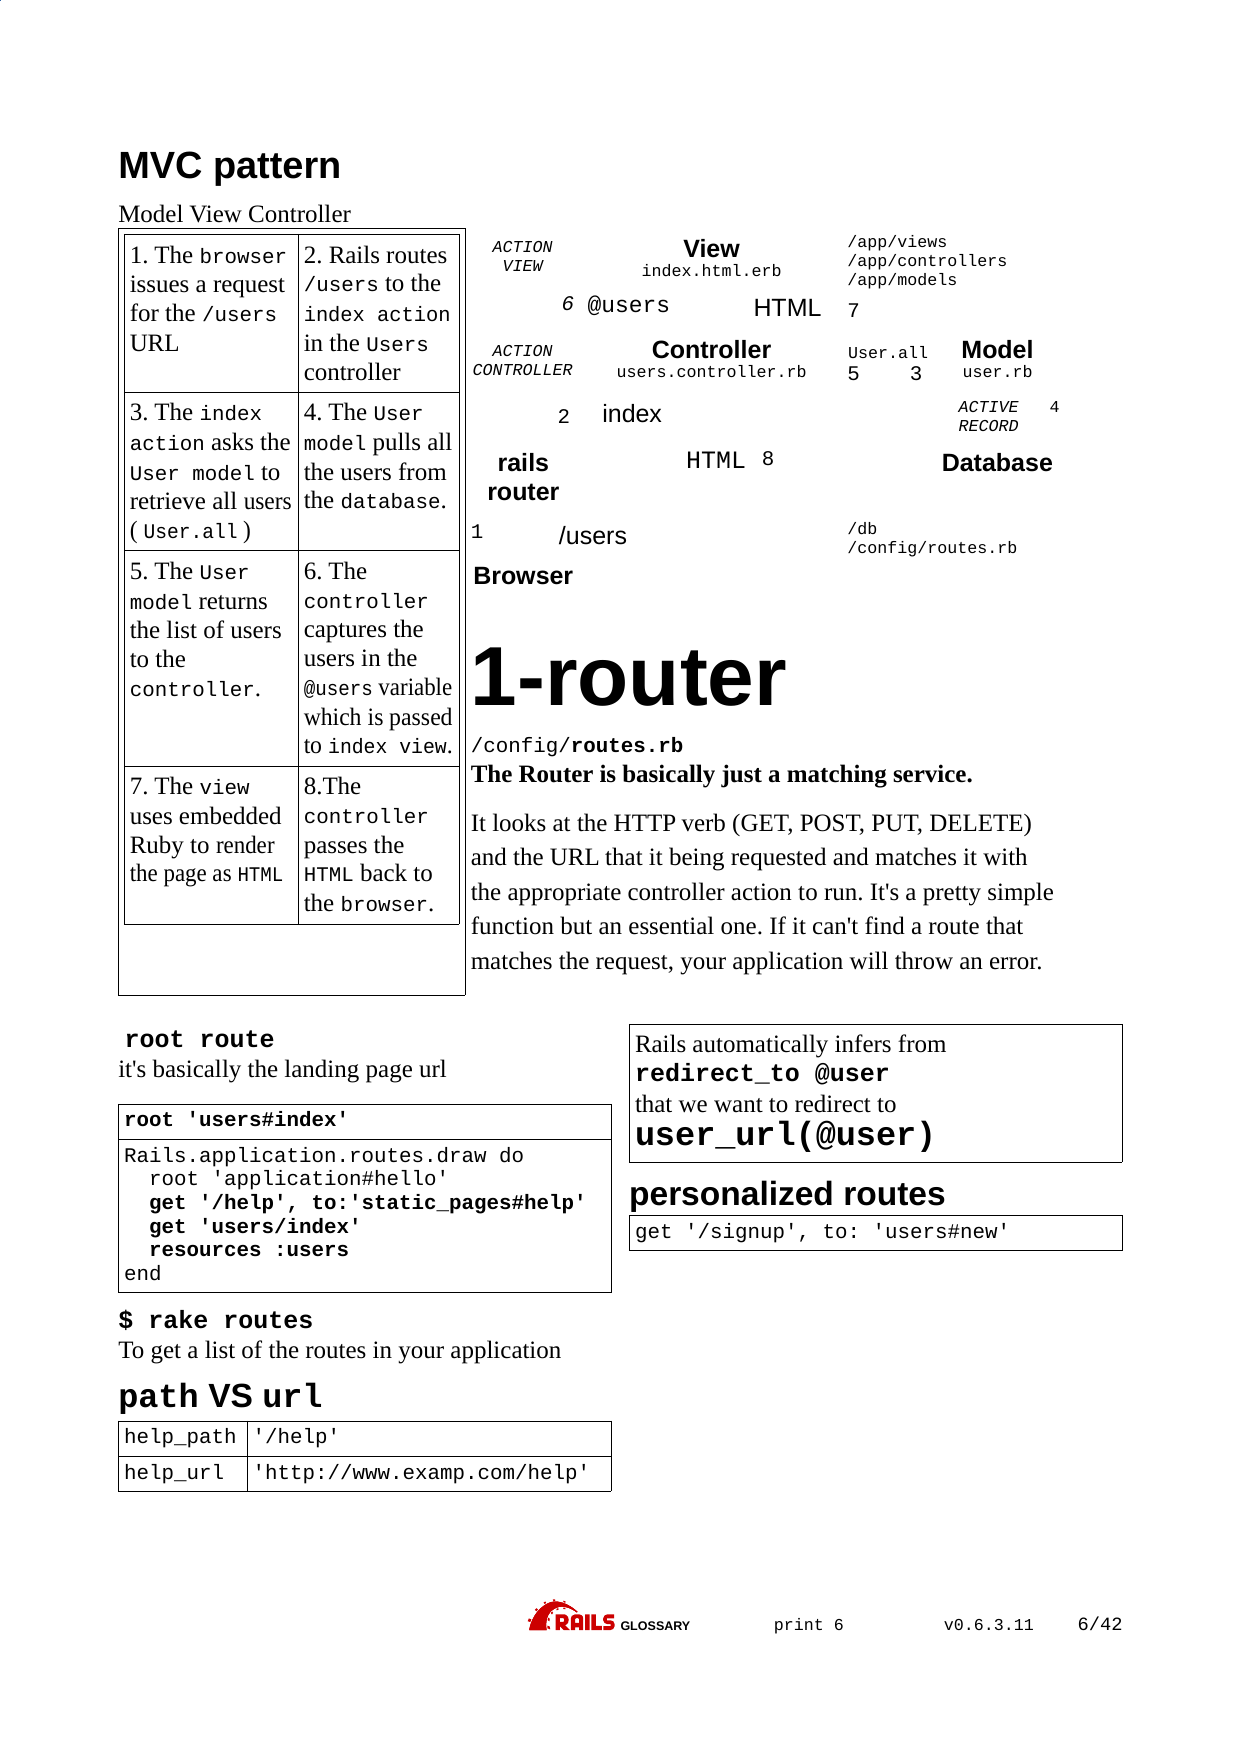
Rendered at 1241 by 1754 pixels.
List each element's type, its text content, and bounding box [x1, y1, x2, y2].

table_cell 2 [552, 393, 581, 442]
table_cell 1-router /config/routes.rb The Router is basically just a matching service. It looks at the HTTP verb (GET, POST, PUT, DELETE) and the URL that it being requested and matches it with the appropriate controller action to run. It's a pretty simple function but an essential one. If it can't find a route that matches the request, your application will throw an error. [466, 596, 1060, 995]
table_cell [676, 287, 733, 329]
table_cell [676, 555, 733, 596]
subtitle $ rake routes [118, 1307, 611, 1336]
table_cell ACTION CONTROLLER [466, 329, 581, 393]
table_cell Browser [466, 555, 581, 596]
table_cell /users [552, 515, 634, 555]
table_cell 4 [1044, 393, 1060, 442]
table_cell 7. The view uses embedded Ruby to render the page as HTML [125, 767, 298, 923]
table_header get '/signup', to: 'users#new' [630, 1216, 1122, 1250]
subtitle MVC pattern [118, 143, 611, 187]
table_cell 6. The controller captures the users in the @users variable which is passed to index view. [299, 551, 459, 766]
table_header Rails automatically infers from redirect_to @user that we want to redirect to user_url(@user) [630, 1025, 1122, 1162]
text it's basically the landing page url [118, 1054, 611, 1083]
table_cell /db /config/routes.rb [841, 515, 1060, 596]
table_cell Database [935, 442, 1060, 515]
table_cell [466, 393, 552, 442]
table_cell [634, 515, 676, 555]
table_cell [581, 442, 634, 515]
table_cell [581, 555, 634, 596]
table_cell ACTIVE RECORD [935, 393, 1044, 442]
table_header 1. The browser issues a request for the /users URL [125, 235, 298, 392]
subtitle personalized routes [629, 1173, 1122, 1212]
subtitle path VS url [118, 1376, 611, 1418]
table_header root 'users#index' [119, 1105, 611, 1139]
table_cell 4. The User model pulls all the users from the database. [299, 393, 459, 550]
table_cell [634, 442, 676, 515]
table_header ACTION VIEW [466, 228, 581, 287]
table_cell index [581, 393, 676, 442]
table_cell help_url [119, 1457, 247, 1491]
table_cell 8.The controller passes the HTML back to the browser. [299, 767, 459, 923]
table_cell rails router [466, 442, 581, 515]
table_cell [733, 393, 756, 442]
table_cell [756, 555, 841, 596]
text Model View Controller [118, 199, 1122, 228]
table_header [119, 229, 465, 995]
table_cell [676, 515, 733, 555]
table_header help_path [119, 1422, 247, 1456]
table_cell @users [581, 287, 676, 329]
text To get a list of the routes in your application [118, 1336, 611, 1364]
table_cell 5. The User model returns the list of users to the controller. [125, 551, 298, 766]
table_cell 3. The index action asks the User model to retrieve all users ( User.all ) [125, 393, 298, 550]
text root route [118, 1024, 611, 1054]
table_cell 'http://www.examp.com/help' [248, 1457, 611, 1491]
table_cell HTML [676, 442, 756, 515]
table_cell [756, 393, 934, 442]
table_header /app/views /app/controllers /app/models 7 [841, 228, 1060, 329]
table_header View index.html.erb [581, 228, 841, 287]
table_cell Controller users.controller.rb [581, 329, 841, 393]
table_header '/help' [248, 1422, 611, 1456]
table_cell 8 [756, 442, 934, 515]
table_header 2. Rails routes /users to the index action in the Users controller [299, 235, 459, 392]
table_cell [676, 393, 733, 442]
table_cell [733, 555, 756, 596]
table_cell User.all 5 3 [841, 329, 934, 393]
table_cell 1 [466, 515, 552, 555]
table_cell Rails.application.routes.draw do root 'application#hello' get '/help', to:'static_pages#help' get 'users/index' resources :users end [119, 1140, 611, 1292]
table_cell [733, 515, 756, 555]
table_cell [756, 515, 841, 555]
table_cell HTML [733, 287, 841, 329]
table_cell 6 [466, 287, 581, 329]
table_cell Model user.rb [935, 329, 1060, 393]
table_cell [634, 555, 676, 596]
